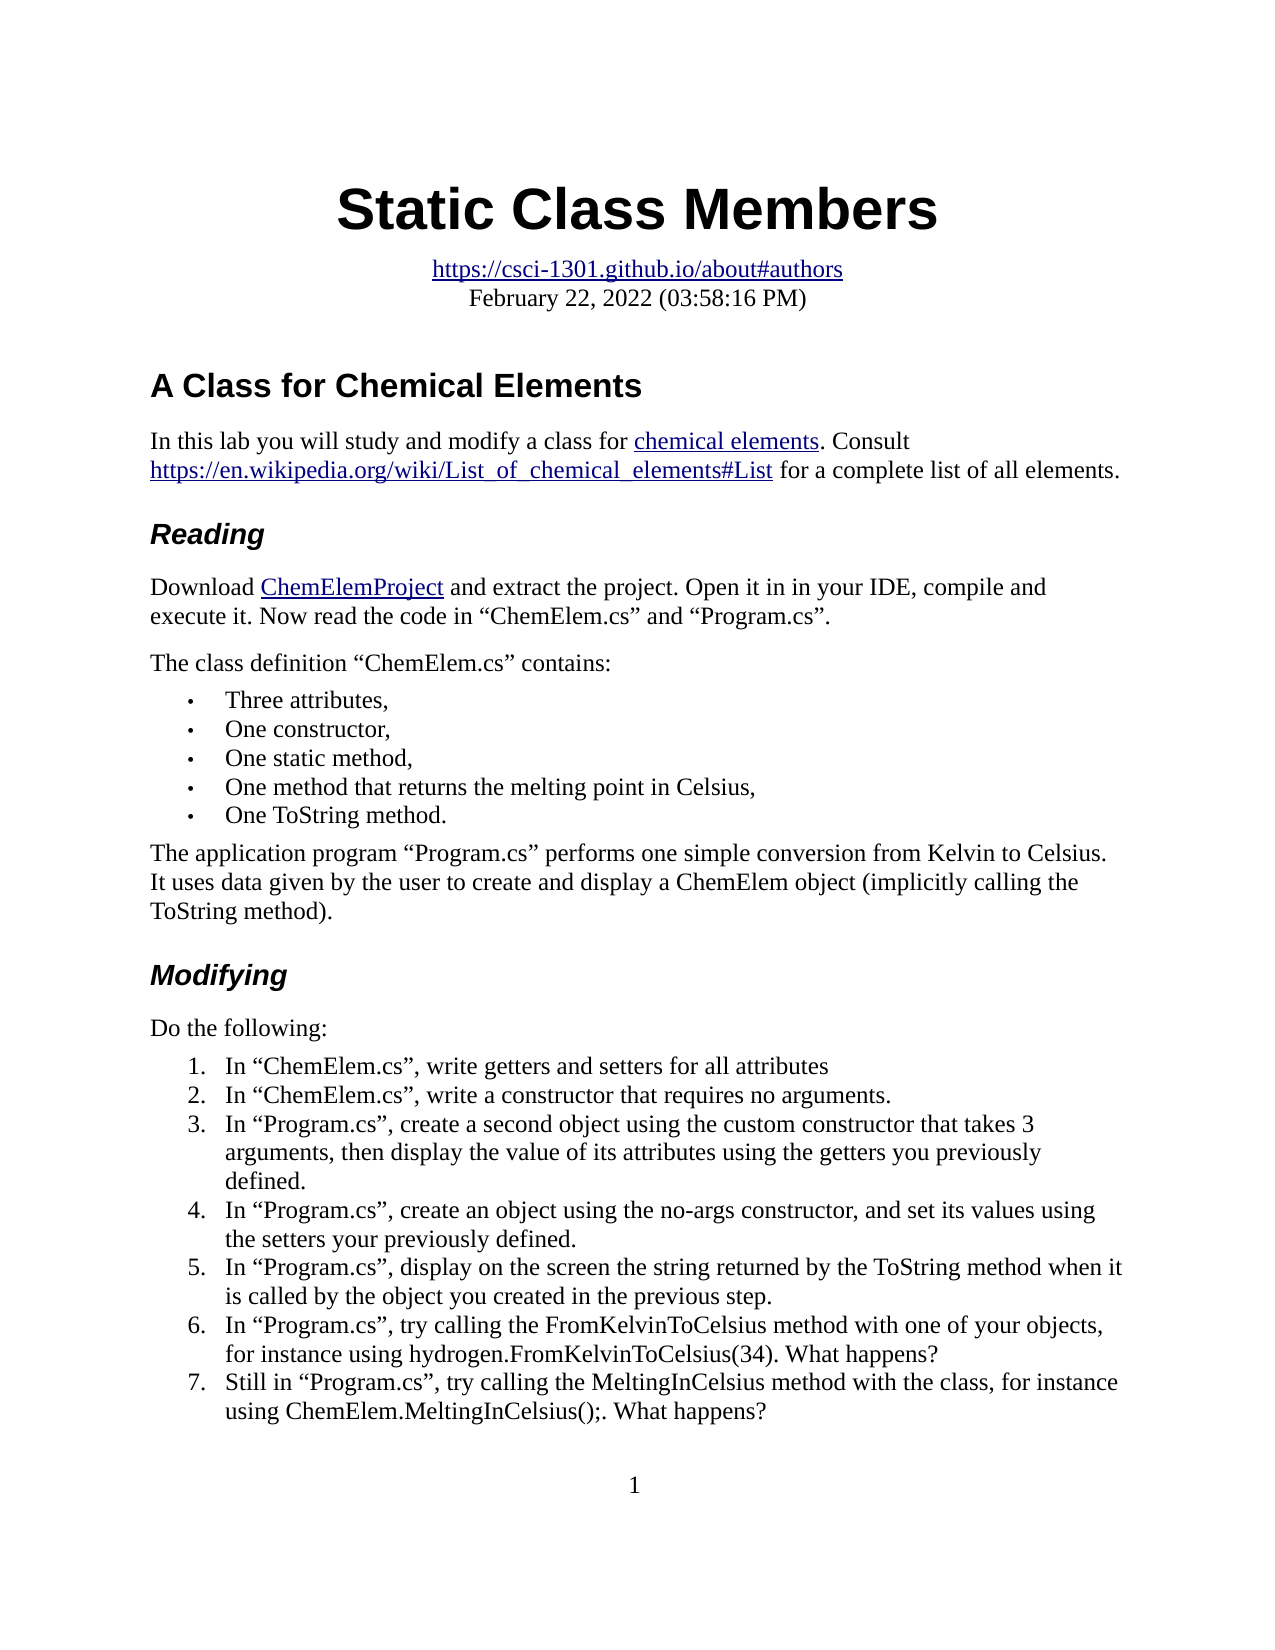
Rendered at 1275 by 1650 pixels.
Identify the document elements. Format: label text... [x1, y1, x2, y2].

list In “ChemElem.cs”, write a constructor that requires no arguments. [187, 1080, 1125, 1109]
list In “ChemElem.cs”, write getters and setters for all attributes [187, 1051, 1125, 1080]
list In “Program.cs”, create an object using the no-args constructor, and set its values using the setters your previously defined. [187, 1195, 1125, 1252]
text The application program “Program.cs” performs one simple conversion from Kelvin to Celsius. It uses data given by the user to create and display a ChemElem object (implicitly calling the ToString method). [150, 838, 1125, 924]
text February 22, 2022 (03:58:16 PM) [150, 283, 1125, 312]
list In “Program.cs”, create a second object using the custom constructor that takes 3 arguments, then display the value of its attributes using the getters you previously defined. [187, 1109, 1125, 1195]
list In “Program.cs”, display on the screen the string returned by the ToString method when it is called by the object you created in the previous step. [187, 1252, 1125, 1310]
list One ToString method. [187, 801, 1125, 829]
text Download ChemElemProject and extract the project. Open it in in your IDE, compile and execute it. Now read the code in “ChemElem.cs” and “Program.cs”. [150, 572, 1125, 630]
list One static method, [187, 743, 1125, 772]
list Still in “Program.cs”, try calling the MeltingInCelsius method with the class, for instance using ChemElem.MeltingInCelsius();. What happens? [187, 1367, 1125, 1425]
subtitle Modifying [150, 958, 1125, 992]
text Do the following: [150, 1013, 1125, 1042]
list Three attributes, [187, 686, 1125, 714]
list One method that returns the melting point in Celsius, [187, 772, 1125, 801]
list In “Program.cs”, try calling the FromKelvinToCelsius method with one of your objects, for instance using hydrogen.FromKelvinToCelsius(34). What happens? [187, 1310, 1125, 1367]
title Static Class Members [150, 175, 1125, 242]
list One constructor, [187, 714, 1125, 743]
subtitle A Class for Chemical Elements [150, 366, 1125, 404]
text https://csci-1301.github.io/about#authors [150, 254, 1125, 283]
subtitle Reading [150, 517, 1125, 551]
text In this lab you will study and modify a class for chemical elements. Consult https://en.wikipedia.org/wiki/List_of_chemical_elements#List for a complete list of all elements. [150, 426, 1125, 483]
text The class definition “ChemElem.cs” contains: [150, 648, 1125, 677]
